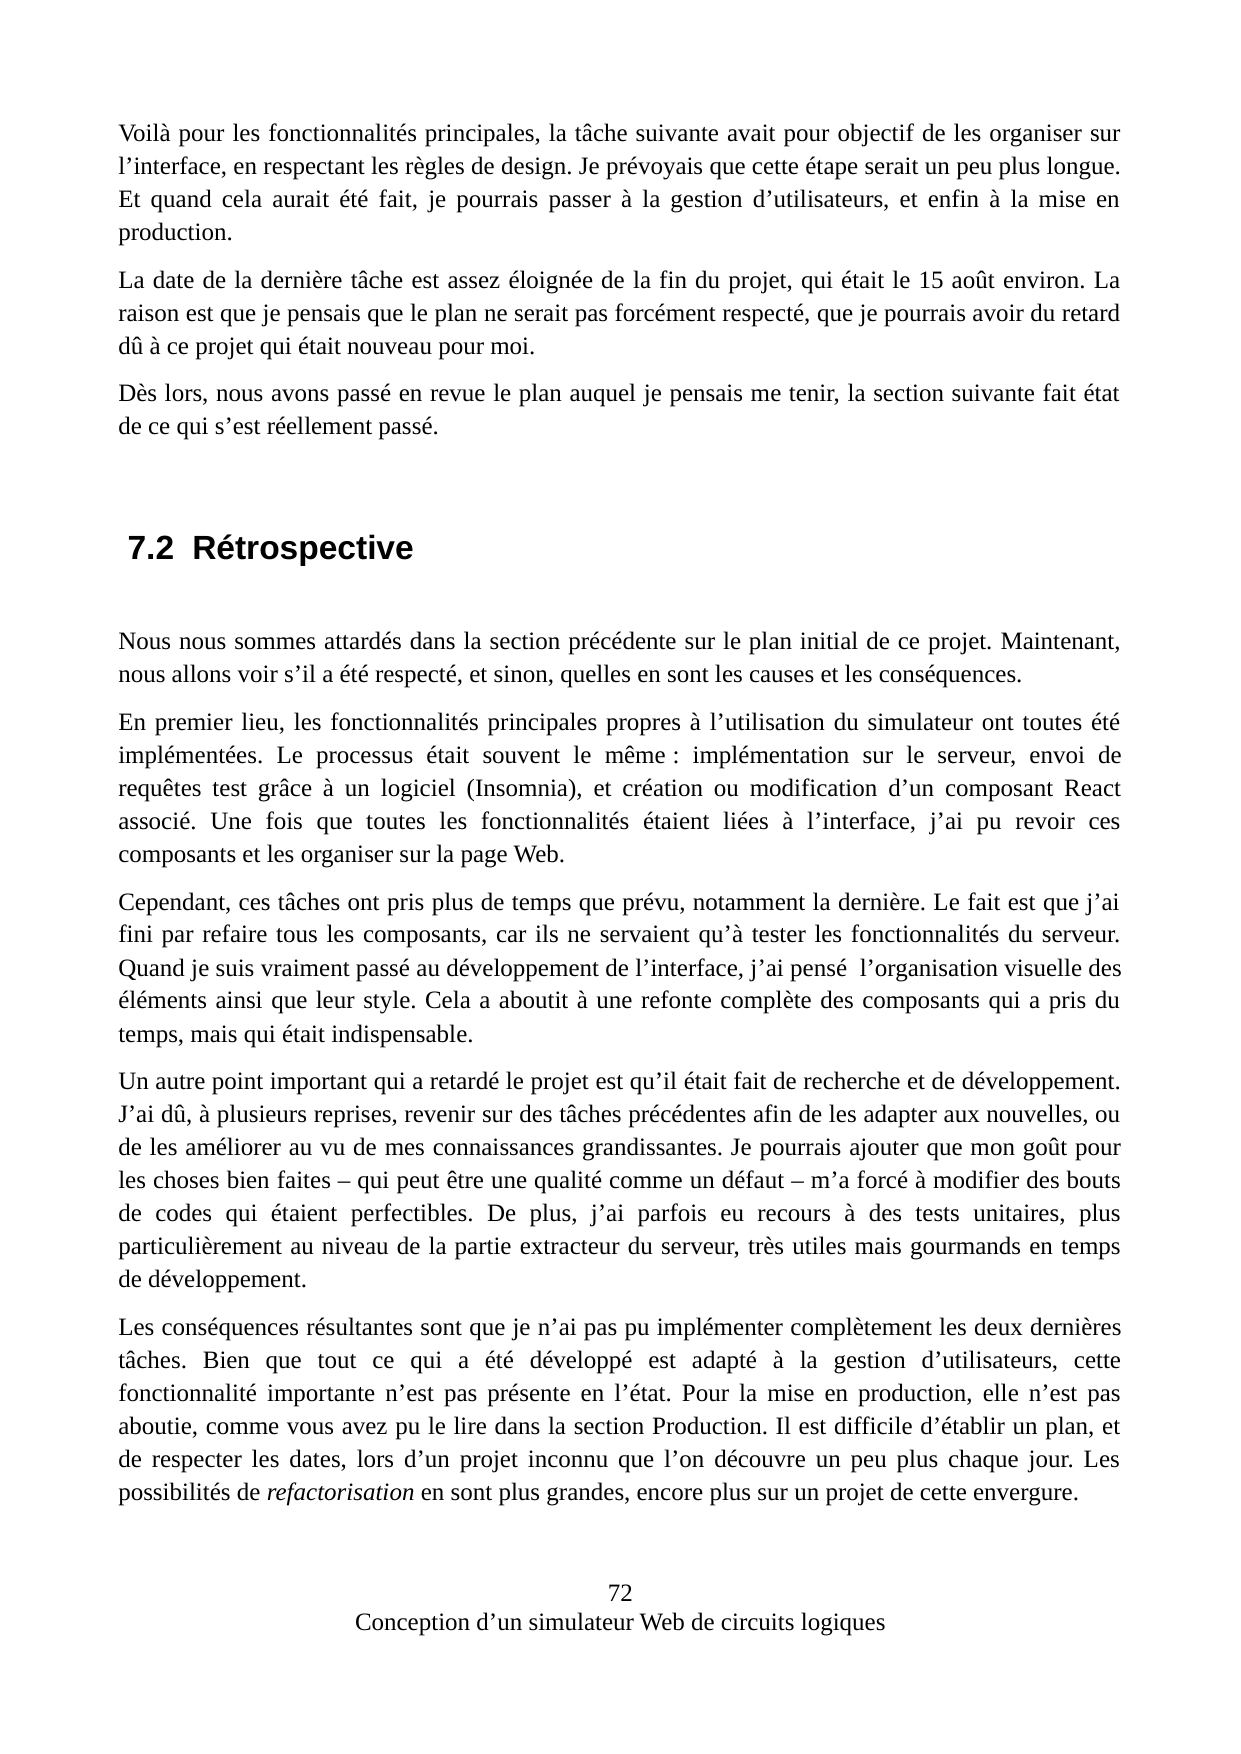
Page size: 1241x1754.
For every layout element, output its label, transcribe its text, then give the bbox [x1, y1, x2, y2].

text En premier lieu, les fonctionnalités principales propres à l’utilisation du simulateur ont toutes été implémentées. Le processus était souvent le même : implémentation sur le serveur, envoi de requêtes test grâce à un logiciel (Insomnia), et création ou modification d’un composant React associé. Une fois que toutes les fonctionnalités étaient liées à l’interface, j’ai pu revoir ces composants et les organiser sur la page Web. [118, 707, 1122, 868]
text Dès lors, nous avons passé en revue le plan auquel je pensais me tenir, la section suivante fait état de ce qui s’est réellement passé. [118, 378, 1122, 440]
text Nous nous sommes attardés dans la section précédente sur le plan initial de ce projet. Maintenant, nous allons voir s’il a été respecté, et sinon, quelles en sont les causes et les conséquences. [118, 626, 1122, 688]
text Les conséquences résultantes sont que je n’ai pas pu implémenter complètement les deux dernières tâches. Bien que tout ce qui a été développé est adapté à la gestion d’utilisateurs, cette fonctionnalité importante n’est pas présente en l’état. Pour la mise en production, elle n’est pas aboutie, comme vous avez pu le lire dans la section Production. Il est difficile d’établir un plan, et de respecter les dates, lors d’un projet inconnu que l’on découvre un peu plus chaque jour. Les possibilités de refactorisation en sont plus grandes, encore plus sur un projet de cette envergure. [118, 1312, 1122, 1506]
text Un autre point important qui a retardé le projet est qu’il était fait de recherche et de développement. J’ai dû, à plusieurs reprises, revenir sur des tâches précédentes afin de les adapter aux nouvelles, ou de les améliorer au vu de mes connaissances grandissantes. Je pourrais ajouter que mon goût pour les choses bien faites – qui peut être une qualité comme un défaut – m’a forcé à modifier des bouts de codes qui étaient perfectibles. De plus, j’ai parfois eu recours à des tests unitaires, plus particulièrement au niveau de la partie extracteur du serveur, très utiles mais gourmands en temps de développement. [118, 1066, 1122, 1293]
subtitle Rétrospective [118, 527, 1122, 566]
text Cependant, ces tâches ont pris plus de temps que prévu, notamment la dernière. Le fait est que j’ai fini par refaire tous les composants, car ils ne servaient qu’à tester les fonctionnalités du serveur. Quand je suis vraiment passé au développement de l’interface, j’ai pensé l’organisation visuelle des éléments ainsi que leur style. Cela a aboutit à une refonte complète des composants qui a pris du temps, mais qui était indispensable. [118, 887, 1122, 1047]
text La date de la dernière tâche est assez éloignée de la fin du projet, qui était le 15 août environ. La raison est que je pensais que le plan ne serait pas forcément respecté, que je pourrais avoir du retard dû à ce projet qui était nouveau pour moi. [118, 265, 1122, 359]
text Voilà pour les fonctionnalités principales, la tâche suivante avait pour objectif de les organiser sur l’interface, en respectant les règles de design. Je prévoyais que cette étape serait un peu plus longue. Et quand cela aurait été fait, je pourrais passer à la gestion d’utilisateurs, et enfin à la mise en production. [118, 118, 1122, 246]
